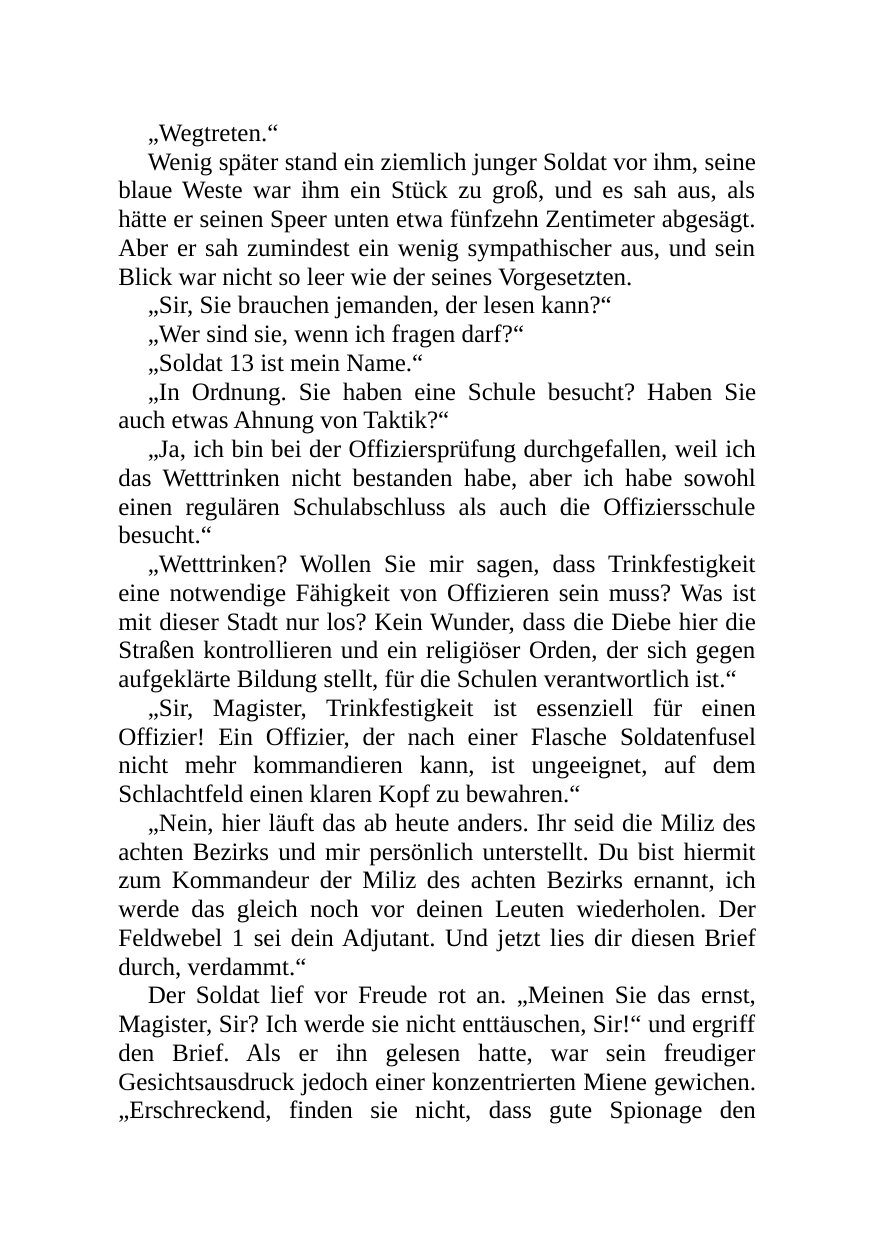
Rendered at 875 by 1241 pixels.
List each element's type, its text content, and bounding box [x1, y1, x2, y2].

text Wenig später stand ein ziemlich junger Soldat vor ihm, seine blaue Weste war ihm ein Stück zu groß, und es sah aus, als hätte er seinen Speer unten etwa fünfzehn Zentimeter abgesägt. Aber er sah zumindest ein wenig sympathischer aus, und sein Blick war nicht so leer wie der seines Vorgesetzten. [118, 147, 756, 291]
text „In Ordnung. Sie haben eine Schule besucht? Haben Sie auch etwas Ahnung von Taktik?“ [118, 377, 756, 434]
text Der Soldat lief vor Freude rot an. „Meinen Sie das ernst, Magister, Sir? Ich werde sie nicht enttäuschen, Sir!“ und ergriff den Brief. Als er ihn gelesen hatte, war sein freudiger Gesichtsausdruck jedoch einer konzentrierten Miene gewichen. „Erschreckend, finden sie nicht, dass gute Spionage den [118, 981, 756, 1124]
text „Ja, ich bin bei der Offiziersprüfung durchgefallen, weil ich das Wetttrinken nicht bestanden habe, aber ich habe sowohl einen regulären Schulabschluss als auch die Offiziersschule besucht.“ [118, 434, 756, 549]
text „Wegtreten.“ [118, 118, 756, 147]
text „Sir, Magister, Trinkfestigkeit ist essenziell für einen Offizier! Ein Offizier, der nach einer Flasche Soldatenfusel nicht mehr kommandieren kann, ist ungeeignet, auf dem Schlachtfeld einen klaren Kopf zu bewahren.“ [118, 693, 756, 808]
text „Wer sind sie, wenn ich fragen darf?“ [118, 319, 756, 348]
text „Sir, Sie brauchen jemanden, der lesen kann?“ [118, 291, 756, 319]
text „Wetttrinken? Wollen Sie mir sagen, dass Trinkfestigkeit eine notwendige Fähigkeit von Offizieren sein muss? Was ist mit dieser Stadt nur los? Kein Wunder, dass die Diebe hier die Straßen kontrollieren und ein religiöser Orden, der sich gegen aufgeklärte Bildung stellt, für die Schulen verantwortlich ist.“ [118, 549, 756, 693]
text „Nein, hier läuft das ab heute anders. Ihr seid die Miliz des achten Bezirks und mir persönlich unterstellt. Du bist hiermit zum Kommandeur der Miliz des achten Bezirks ernannt, ich werde das gleich noch vor deinen Leuten wiederholen. Der Feldwebel 1 sei dein Adjutant. Und jetzt lies dir diesen Brief durch, verdammt.“ [118, 808, 756, 981]
text „Soldat 13 ist mein Name.“ [118, 348, 756, 377]
